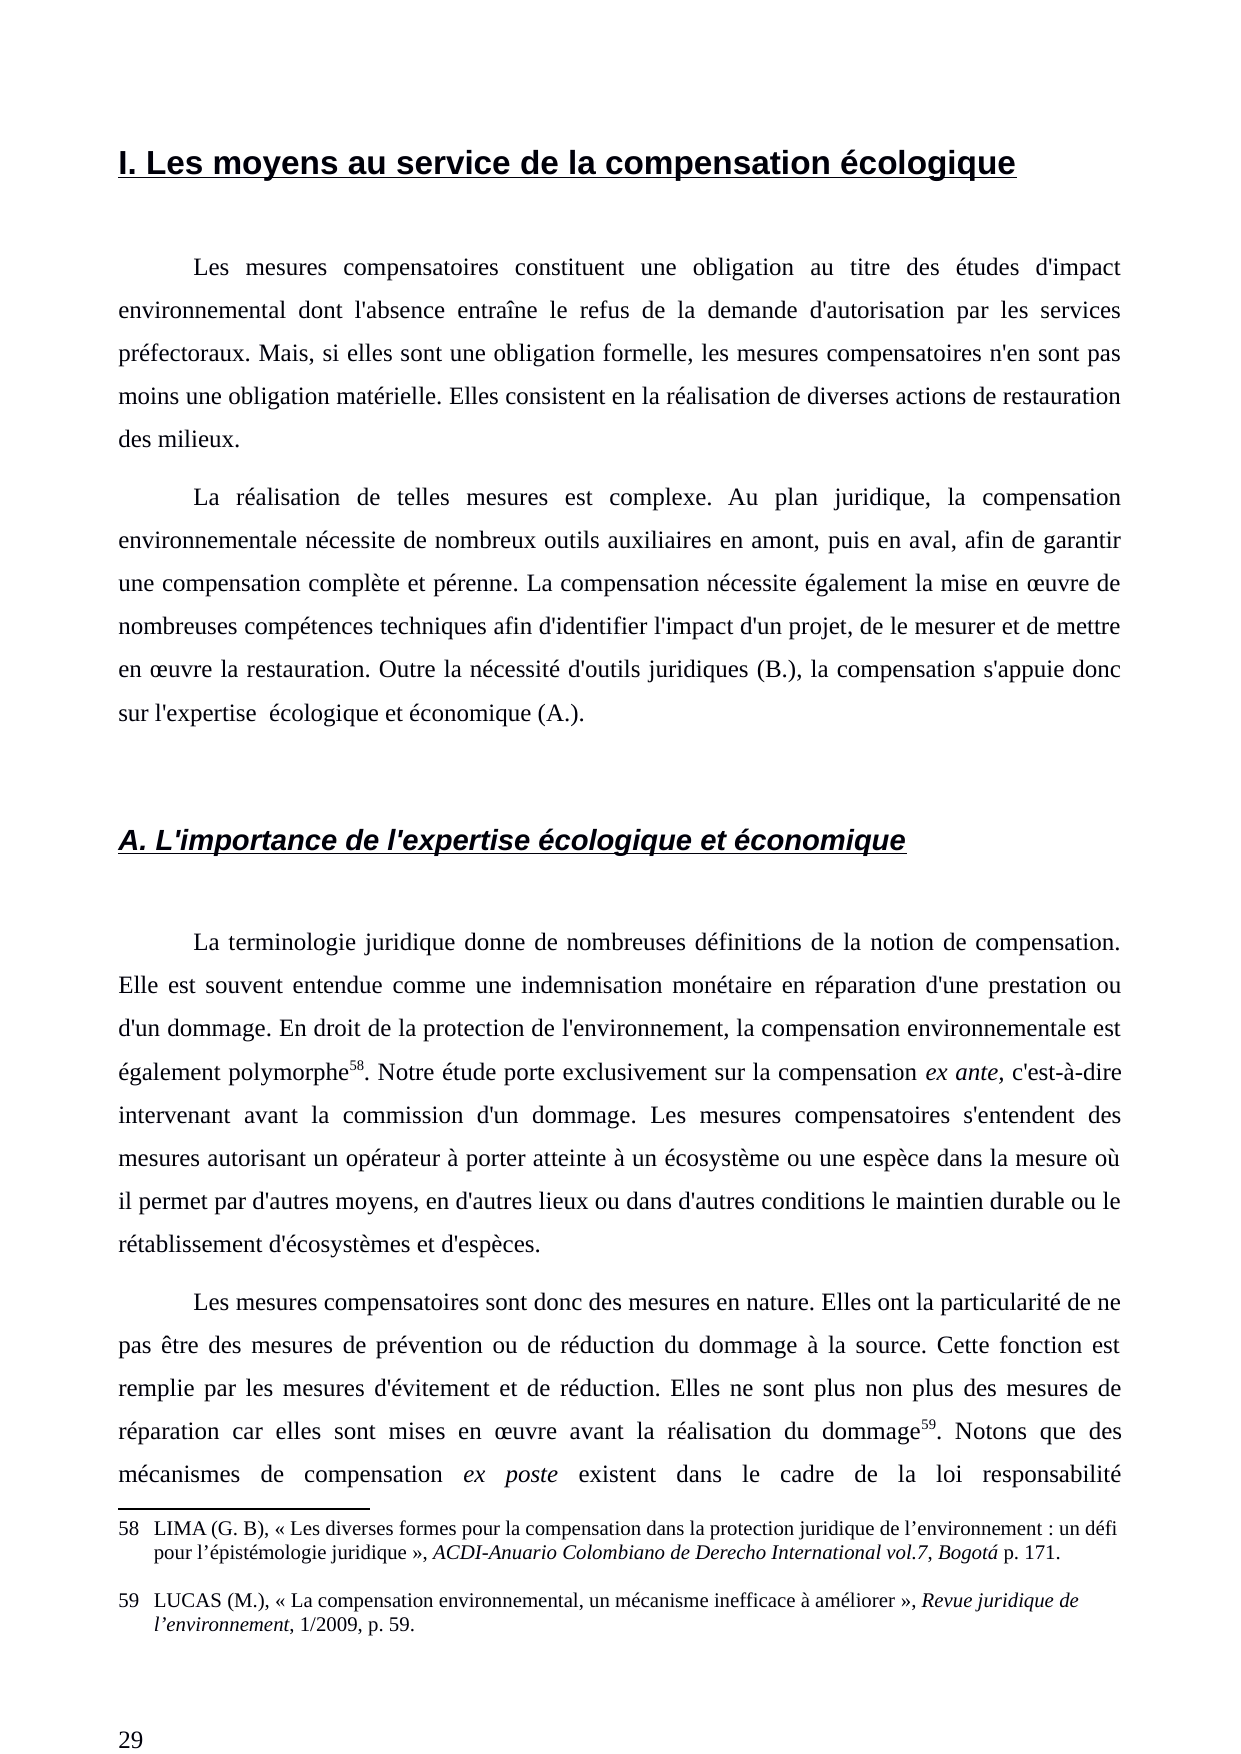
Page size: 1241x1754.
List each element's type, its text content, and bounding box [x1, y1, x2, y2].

text LUCAS (M.), « La compensation environnemental, un mécanisme inefficace à améliorer », Revue juridique de l’environnement, 1/2009, p. 59. [118, 1588, 1122, 1636]
text Les mesures compensatoires constituent une obligation au titre des études d'impact environnemental dont l'absence entraîne le refus de la demande d'autorisation par les services préfectoraux. Mais, si elles sont une obligation formelle, les mesures compensatoires n'en sont pas moins une obligation matérielle. Elles consistent en la réalisation de diverses actions de restauration des milieux. [118, 252, 1122, 453]
text LIMA (G. B), « Les diverses formes pour la compensation dans la protection juridique de l’environnement : un défi pour l’épistémologie juridique », ACDI-Anuario Colombiano de Derecho International vol.7, Bogotá p. 171. [118, 1516, 1122, 1564]
text La terminologie juridique donne de nombreuses définitions de la notion de compensation. Elle est souvent entendue comme une indemnisation monétaire en réparation d'une prestation ou d'un dommage. En droit de la protection de l'environnement, la compensation environnementale est également polymorphe. Notre étude porte exclusivement sur la compensation ex ante, c'est-à-dire intervenant avant la commission d'un dommage. Les mesures compensatoires s'entendent des mesures autorisant un opérateur à porter atteinte à un écosystème ou une espèce dans la mesure où il permet par d'autres moyens, en d'autres lieux ou dans d'autres conditions le maintien durable ou le rétablissement d'écosystèmes et d'espèces. [118, 927, 1122, 1258]
text La réalisation de telles mesures est complexe. Au plan juridique, la compensation environnementale nécessite de nombreux outils auxiliaires en amont, puis en aval, afin de garantir une compensation complète et pérenne. La compensation nécessite également la mise en œuvre de nombreuses compétences techniques afin d'identifier l'impact d'un projet, de le mesurer et de mettre en œuvre la restauration. Outre la nécessité d'outils juridiques (B.), la compensation s'appuie donc sur l'expertise écologique et économique (A.). [118, 482, 1122, 726]
subtitle I. Les moyens au service de la compensation écologique [118, 143, 1122, 182]
subtitle A. L'importance de l'expertise écologique et économique [118, 823, 1122, 857]
text Les mesures compensatoires sont donc des mesures en nature. Elles ont la particularité de ne pas être des mesures de prévention ou de réduction du dommage à la source. Cette fonction est remplie par les mesures d'évitement et de réduction. Elles ne sont plus non plus des mesures de réparation car elles sont mises en œuvre avant la réalisation du dommage. Notons que des mécanismes de compensation ex poste existent dans le cadre de la loi responsabilité [118, 1287, 1122, 1488]
